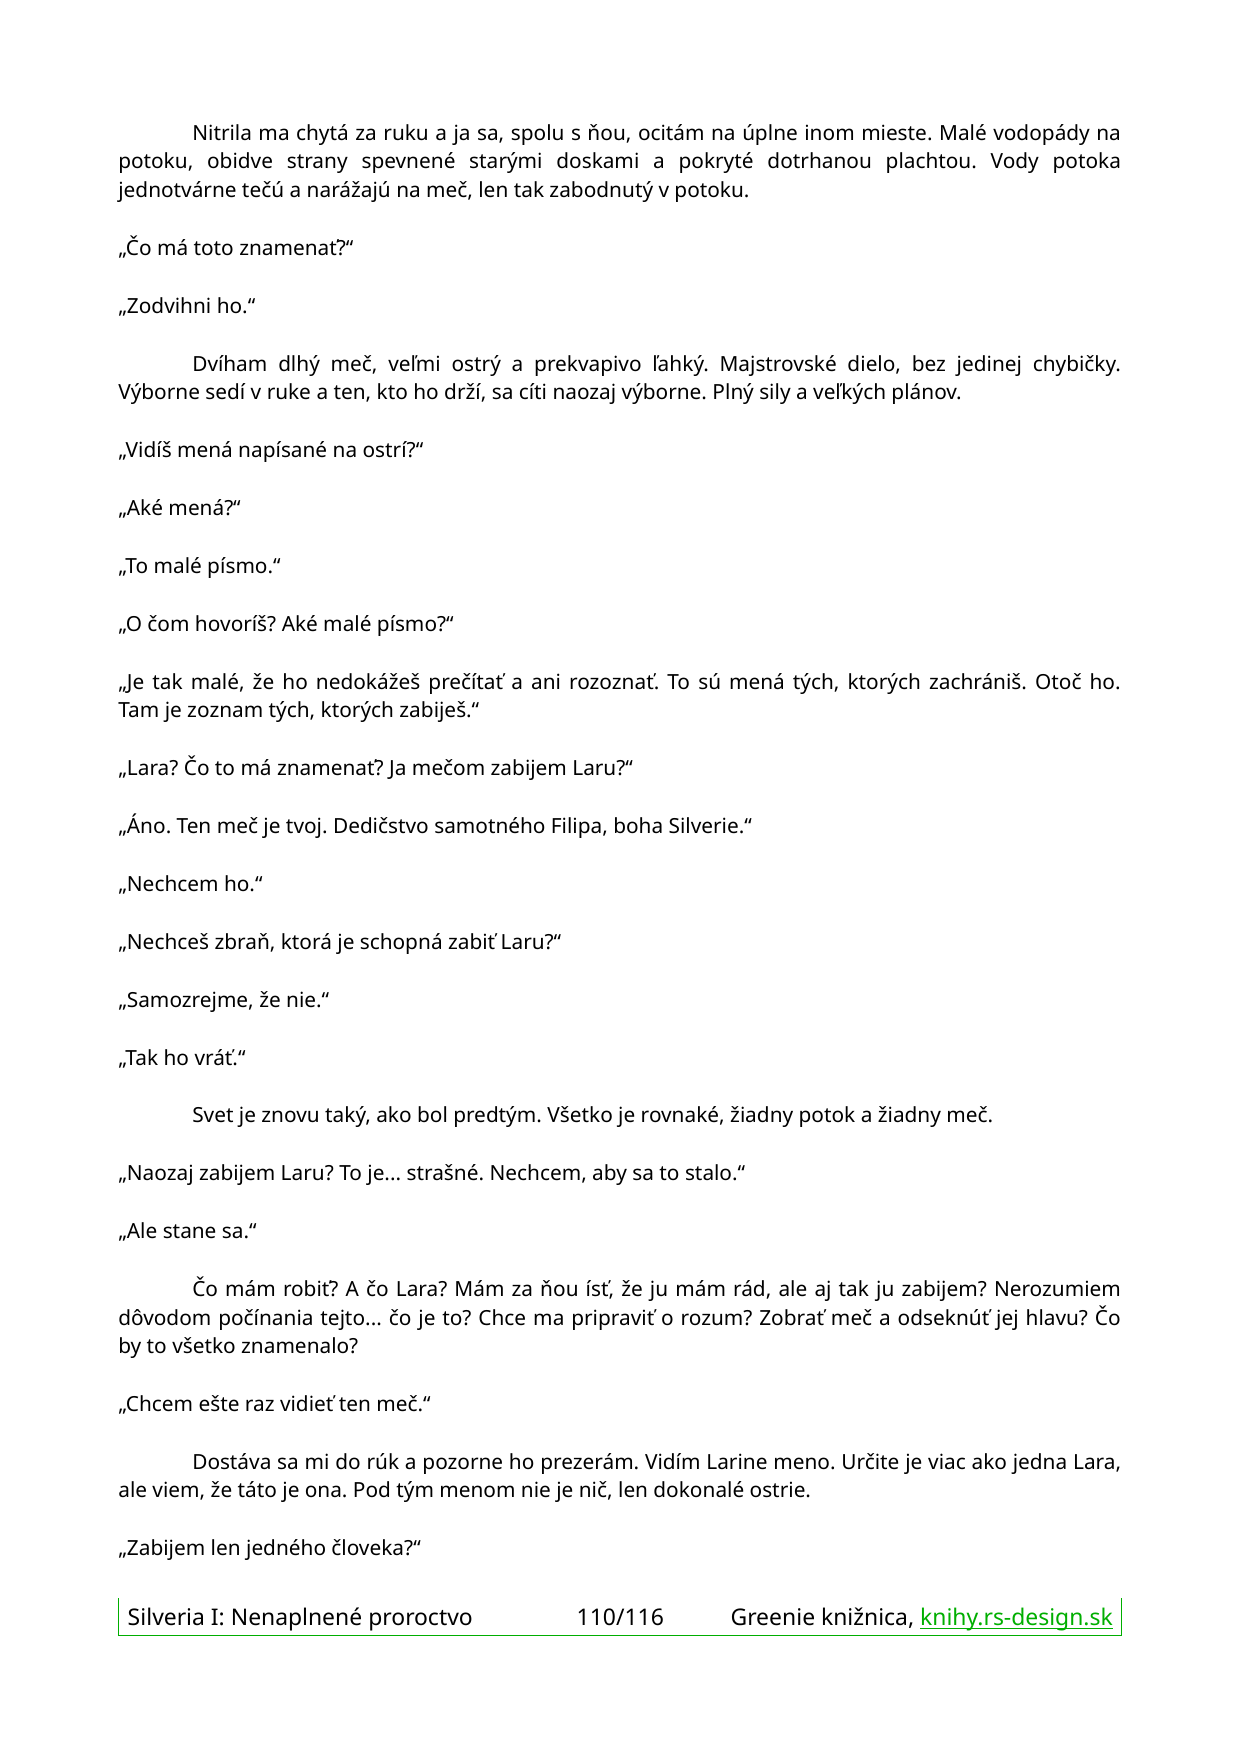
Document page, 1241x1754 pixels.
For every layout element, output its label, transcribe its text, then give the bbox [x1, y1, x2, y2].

text „Tak ho vráť.“ [118, 1043, 1122, 1071]
text „Samozrejme, že nie.“ [118, 985, 1122, 1013]
text „Naozaj zabijem Laru? To je... strašné. Nechcem, aby sa to stalo.“ [118, 1158, 1122, 1187]
text „Aké mená?“ [118, 493, 1122, 521]
text „Lara? Čo to má znamenať? Ja mečom zabijem Laru?“ [118, 753, 1122, 782]
text Čo mám robiť? A čo Lara? Mám za ňou ísť, že ju mám rád, ale aj tak ju zabijem? Nerozumiem dôvodom počínania tejto... čo je to? Chce ma pripraviť o rozum? Zobrať meč a odseknúť jej hlavu? Čo by to všetko znamenalo? [118, 1274, 1122, 1360]
text Nitrila ma chytá za ruku a ja sa, spolu s ňou, ocitám na úplne inom mieste. Malé vodopády na potoku, obidve strany spevnené starými doskami a pokryté dotrhanou plachtou. Vody potoka jednotvárne tečú a narážajú na meč, len tak zabodnutý v potoku. [118, 118, 1122, 203]
text „Áno. Ten meč je tvoj. Dedičstvo samotného Filipa, boha Silverie.“ [118, 811, 1122, 839]
text „Chcem ešte raz vidieť ten meč.“ [118, 1389, 1122, 1418]
text Svet je znovu taký, ako bol predtým. Všetko je rovnaké, žiadny potok a žiadny meč. [118, 1101, 1122, 1129]
text „Zodvihni ho.“ [118, 291, 1122, 319]
text „Je tak malé, že ho nedokážeš prečítať a ani rozoznať. To sú mená tých, ktorých zachrániš. Otoč ho. Tam je zoznam tých, ktorých zabiješ.“ [118, 667, 1122, 724]
text „Nechceš zbraň, ktorá je schopná zabiť Laru?“ [118, 927, 1122, 955]
text „Zabijem len jedného človeka?“ [118, 1533, 1122, 1562]
text „Čo má toto znamenať?“ [118, 233, 1122, 261]
text „Nechcem ho.“ [118, 869, 1122, 897]
text „O čom hovoríš? Aké malé písmo?“ [118, 609, 1122, 637]
text „Ale stane sa.“ [118, 1216, 1122, 1245]
text „To malé písmo.“ [118, 551, 1122, 579]
text Dostáva sa mi do rúk a pozorne ho prezerám. Vidím Larine meno. Určite je viac ako jedna Lara, ale viem, že táto je ona. Pod tým menom nie je nič, len dokonalé ostrie. [118, 1447, 1122, 1504]
text Dvíham dlhý meč, veľmi ostrý a prekvapivo ľahký. Majstrovské dielo, bez jedinej chybičky. Výborne sedí v ruke a ten, kto ho drží, sa cíti naozaj výborne. Plný sily a veľkých plánov. [118, 349, 1122, 406]
text „Vidíš mená napísané na ostrí?“ [118, 435, 1122, 463]
